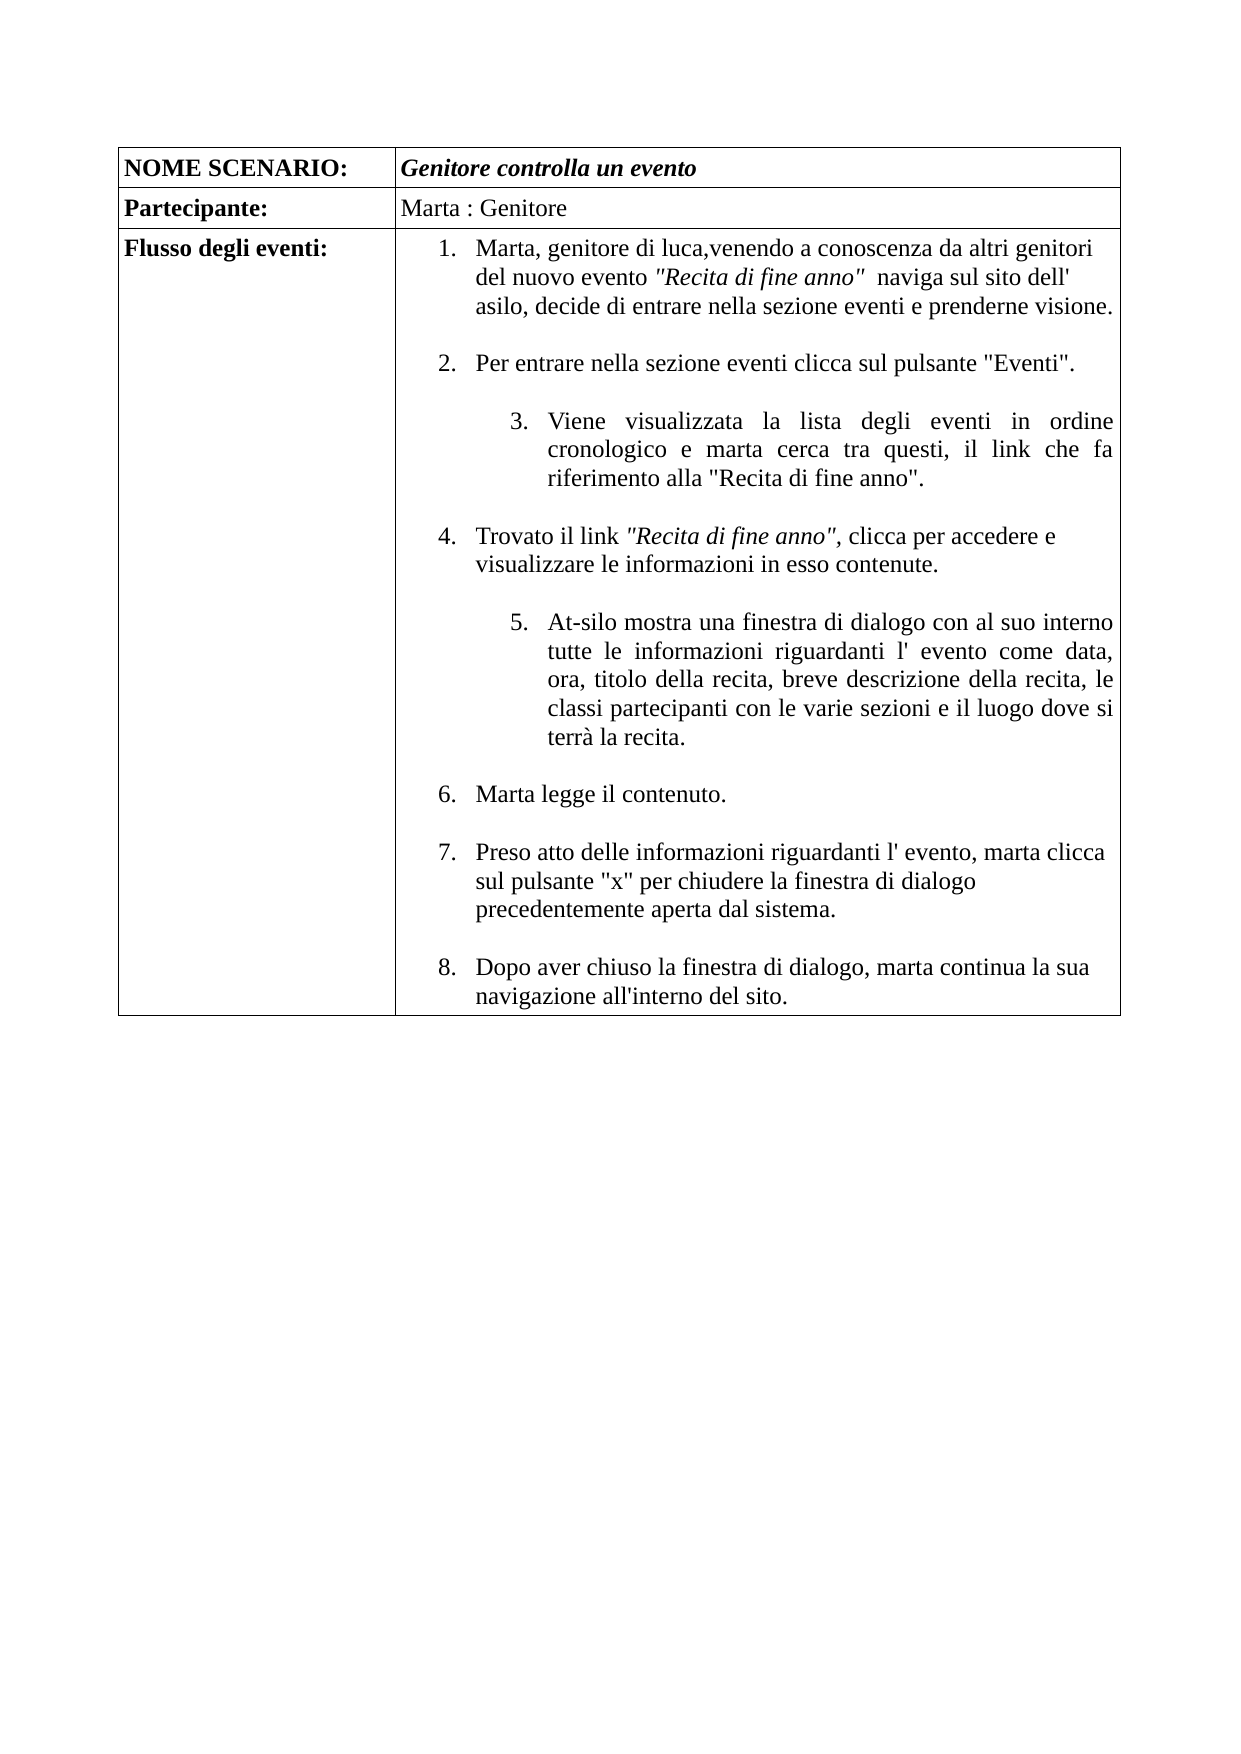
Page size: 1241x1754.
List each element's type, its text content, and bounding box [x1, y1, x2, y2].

table_header NOME SCENARIO: [119, 148, 395, 187]
table_cell Marta : Genitore [396, 188, 1120, 227]
table_cell Marta, genitore di luca,venendo a conoscenza da altri genitori del nuovo evento "Recita di fine anno" naviga sul sito dell' asilo, decide di entrare nella sezione eventi e prenderne visione. Per entrare nella sezione eventi clicca sul pulsante "Eventi". Viene visualizzata la lista degli eventi in ordine cronologico e marta cerca tra questi, il link che fa riferimento alla "Recita di fine anno". Trovato il link "Recita di fine anno", clicca per accedere e visualizzare le informazioni in esso contenute. At-silo mostra una finestra di dialogo con al suo interno tutte le informazioni riguardanti l' evento come data, ora, titolo della recita, breve descrizione della recita, le classi partecipanti con le varie sezioni e il luogo dove si terrà la recita. Marta legge il contenuto. Preso atto delle informazioni riguardanti l' evento, marta clicca sul pulsante "x" per chiudere la finestra di dialogo precedentemente aperta dal sistema. Dopo aver chiuso la finestra di dialogo, marta continua la sua navigazione all'interno del sito. [396, 229, 1120, 1015]
table_cell Partecipante: [119, 188, 395, 227]
table_cell Flusso degli eventi: [119, 229, 395, 1015]
table_header Genitore controlla un evento [396, 148, 1120, 187]
